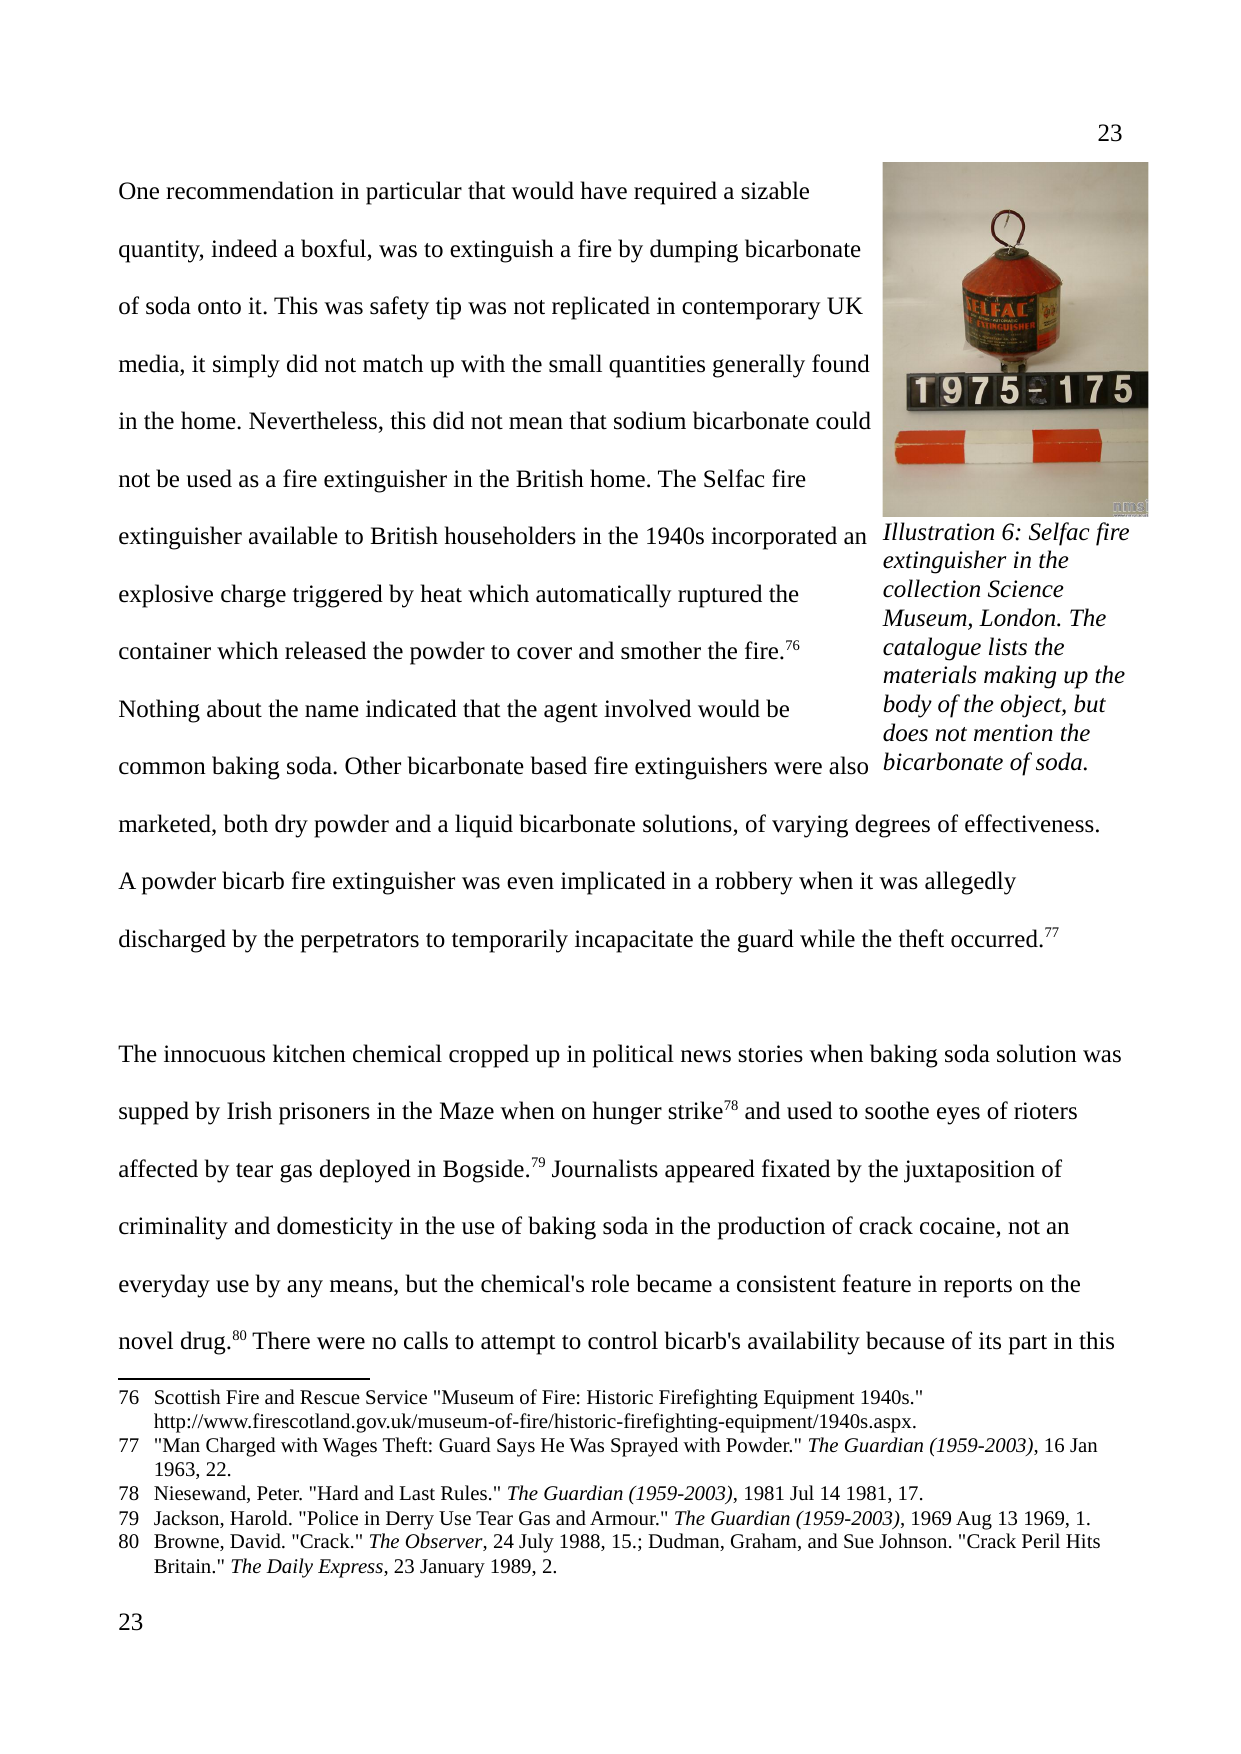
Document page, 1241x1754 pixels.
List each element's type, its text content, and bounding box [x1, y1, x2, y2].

text Illustration 6: Selfac fire extinguisher in the collection Science Museum, London. The catalogue lists the materials making up the body of the object, but does not mention the bicarbonate of soda. [883, 517, 1148, 775]
text The innocuous kitchen chemical cropped up in political news stories when baking soda solution was supped by Irish prisoners in the Maze when on hunger strike and used to soothe eyes of rioters affected by tear gas deployed in Bogside. Journalists appeared fixated by the juxtaposition of criminality and domesticity in the use of baking soda in the production of crack cocaine, not an everyday use by any means, but the chemical's role became a consistent feature in reports on the novel drug. There were no calls to attempt to control bicarb's availability because of its part in this [118, 1039, 1122, 1355]
picture [882, 162, 1149, 517]
text Scottish Fire and Rescue Service "Museum of Fire: Historic Firefighting Equipment 1940s." http://www.firescotland.gov.uk/museum-of-fire/historic-firefighting-equipment/1940s.aspx. [118, 1385, 1122, 1433]
text "Man Charged with Wages Theft: Guard Says He Was Sprayed with Powder." The Guardian (1959-2003), 16 Jan 1963, 22. [118, 1433, 1122, 1481]
text Browne, David. "Crack." The Observer, 24 July 1988, 15.; Dudman, Graham, and Sue Johnson. "Crack Peril Hits Britain." The Daily Express, 23 January 1989, 2. [118, 1529, 1122, 1578]
text Jackson, Harold. "Police in Derry Use Tear Gas and Armour." The Guardian (1959-2003), 1969 Aug 13 1969, 1. [118, 1505, 1122, 1529]
text Niesewand, Peter. "Hard and Last Rules." The Guardian (1959-2003), 1981 Jul 14 1981, 17. [118, 1481, 1122, 1505]
text One recommendation in particular that would have required a sizable quantity, indeed a boxful, was to extinguish a fire by dumping bicarbonate of soda onto it. This was safety tip was not replicated in contemporary UK media, it simply did not match up with the small quantities generally found in the home. Nevertheless, this did not mean that sodium bicarbonate could not be used as a fire extinguisher in the British home. The Selfac fire extinguisher available to British householders in the 1940s incorporated an explosive charge triggered by heat which automatically ruptured the container which released the powder to cover and smother the fire. Nothing about the name indicated that the agent involved would be common baking soda. Other bicarbonate based fire extinguishers were also marketed, both dry powder and a liquid bicarbonate solutions, of varying degrees of effectiveness. A powder bicarb fire extinguisher was even implicated in a robbery when it was allegedly discharged by the perpetrators to temporarily incapacitate the guard while the theft occurred. [118, 176, 1122, 953]
